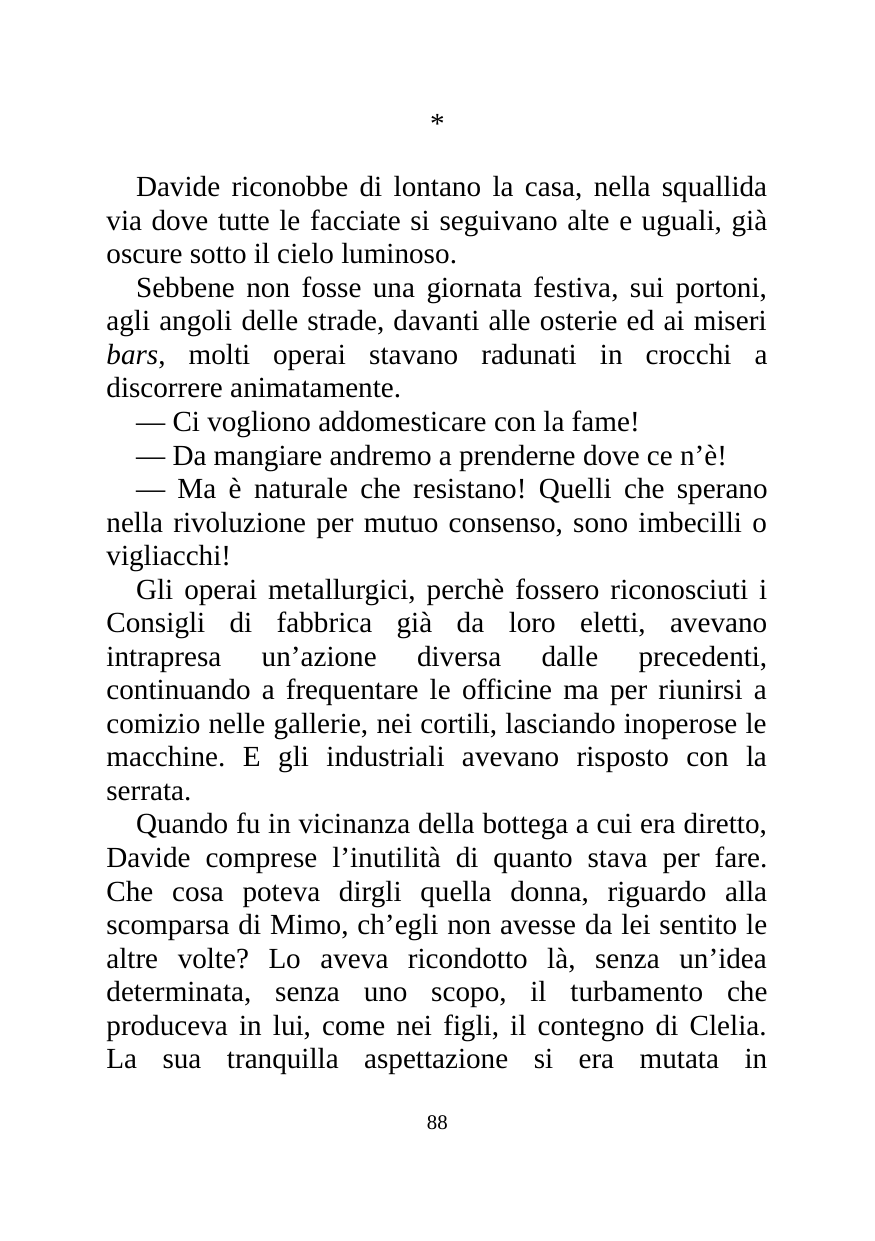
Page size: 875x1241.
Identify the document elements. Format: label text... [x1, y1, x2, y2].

text Quando fu in vicinanza della bottega a cui era diretto, Davide comprese l’inutilità di quanto stava per fare. Che cosa poteva dirgli quella donna, riguardo alla scomparsa di Mimo, ch’egli non avesse da lei sentito le altre volte? Lo aveva ricondotto là, senza un’idea determinata, senza uno scopo, il turbamento che produceva in lui, come nei figli, il contegno di Clelia. La sua tranquilla aspettazione si era mutata in [106, 807, 768, 1075]
text — Da mangiare andremo a prenderne dove ce n’è! [106, 438, 768, 471]
text Sebbene non fosse una giornata festiva, sui portoni, agli angoli delle strade, davanti alle osterie ed ai miseri bars, molti operai stavano radunati in crocchi a discorrere animatamente. [106, 270, 768, 404]
text * [106, 106, 768, 140]
text — Ma è naturale che resistano! Quelli che sperano nella rivoluzione per mutuo consenso, sono imbecilli o vigliacchi! [106, 471, 768, 572]
text — Ci vogliono addomesticare con la fame! [106, 404, 768, 438]
text Davide riconobbe di lontano la casa, nella squallida via dove tutte le facciate si seguivano alte e uguali, già oscure sotto il cielo luminoso. [106, 169, 768, 270]
text Gli operai metallurgici, perchè fossero riconosciuti i Consigli di fabbrica già da loro eletti, avevano intrapresa un’azione diversa dalle precedenti, continuando a frequentare le officine ma per riunirsi a comizio nelle gallerie, nei cortili, lasciando inoperose le macchine. E gli industriali avevano risposto con la serrata. [106, 572, 768, 807]
